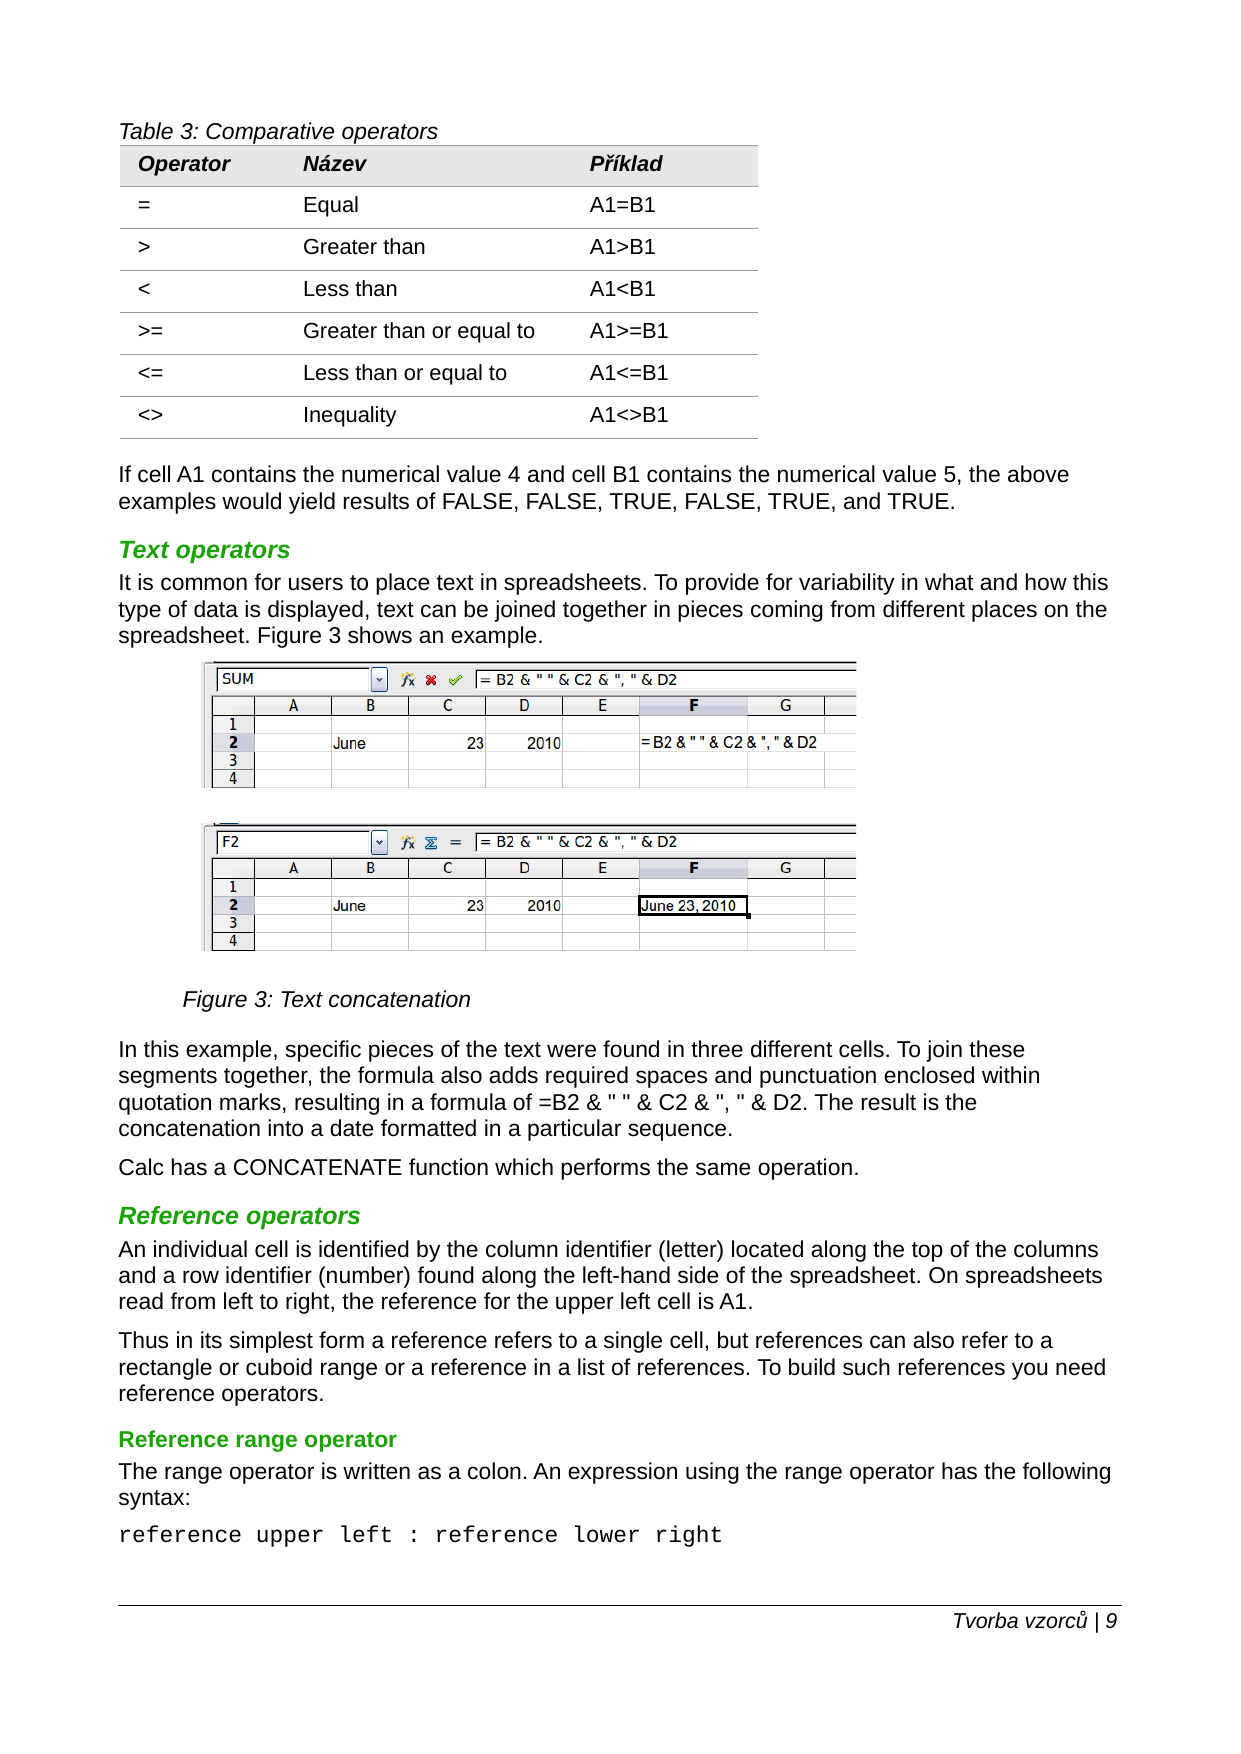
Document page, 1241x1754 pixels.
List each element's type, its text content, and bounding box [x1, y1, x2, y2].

table_cell A1<>B1 [572, 397, 758, 438]
table_cell A1=B1 [572, 187, 758, 228]
table_cell A1>B1 [572, 229, 758, 270]
table_cell Greater than [285, 229, 572, 270]
text In this example, specific pieces of the text were found in three different cells. To join these segments together, the formula also adds required spaces and punctuation enclosed within quotation marks, resulting in a formula of =B2 & " " & C2 & ", " & D2. The result is the concatenation into a date formatted in a particular sequence. [118, 1036, 1122, 1141]
text Calc has a CONCATENATE function which performs the same operation. [118, 1154, 1122, 1180]
table_cell [183, 823, 874, 986]
table_header Příklad [572, 146, 758, 186]
subtitle Text operators [118, 535, 1122, 563]
table_cell Equal [285, 187, 572, 228]
table_cell Less than [285, 271, 572, 312]
table_cell Inequality [285, 397, 572, 438]
text reference upper left : reference lower right [118, 1523, 1122, 1549]
table_cell >= [120, 313, 285, 354]
table_cell A1<B1 [572, 271, 758, 312]
text Table 3: Comparative operators [118, 118, 1122, 144]
table_cell Less than or equal to [285, 355, 572, 396]
table_cell <> [120, 397, 285, 438]
text Thus in its simplest form a reference refers to a single cell, but references can also refer to a rectangle or cuboid range or a reference in a list of references. To build such references you need reference operators. [118, 1327, 1122, 1406]
table_cell > [120, 229, 285, 270]
table_header Operator [120, 146, 285, 186]
text An individual cell is identified by the column identifier (letter) located along the top of the columns and a row identifier (number) found along the left-hand side of the spreadsheet. On spreadsheets read from left to right, the reference for the upper left cell is A1. [118, 1236, 1122, 1314]
table_cell = [120, 187, 285, 228]
text It is common for users to place text in spreadsheets. To provide for variability in what and how this type of data is displayed, text can be joined together in pieces coming from different places on the spreadsheet. Figure 3 shows an example. [118, 569, 1122, 648]
table_cell Figure 3: Text concatenation [183, 986, 874, 1036]
table_header Název [285, 146, 572, 186]
table_cell < [120, 271, 285, 312]
subtitle Reference range operator [118, 1426, 1122, 1452]
picture [200, 661, 857, 788]
text The range operator is written as a colon. An expression using the range operator has the following syntax: [118, 1458, 1122, 1511]
text If cell A1 contains the numerical value 4 and cell B1 contains the numerical value 5, the above examples would yield results of FALSE, FALSE, TRUE, FALSE, TRUE, and TRUE. [118, 461, 1122, 514]
table_cell A1<=B1 [572, 355, 758, 396]
table_header [183, 661, 874, 823]
table_cell <= [120, 355, 285, 396]
table_cell A1>=B1 [572, 313, 758, 354]
picture [200, 823, 857, 951]
table_cell Greater than or equal to [285, 313, 572, 354]
subtitle Reference operators [118, 1201, 1122, 1229]
